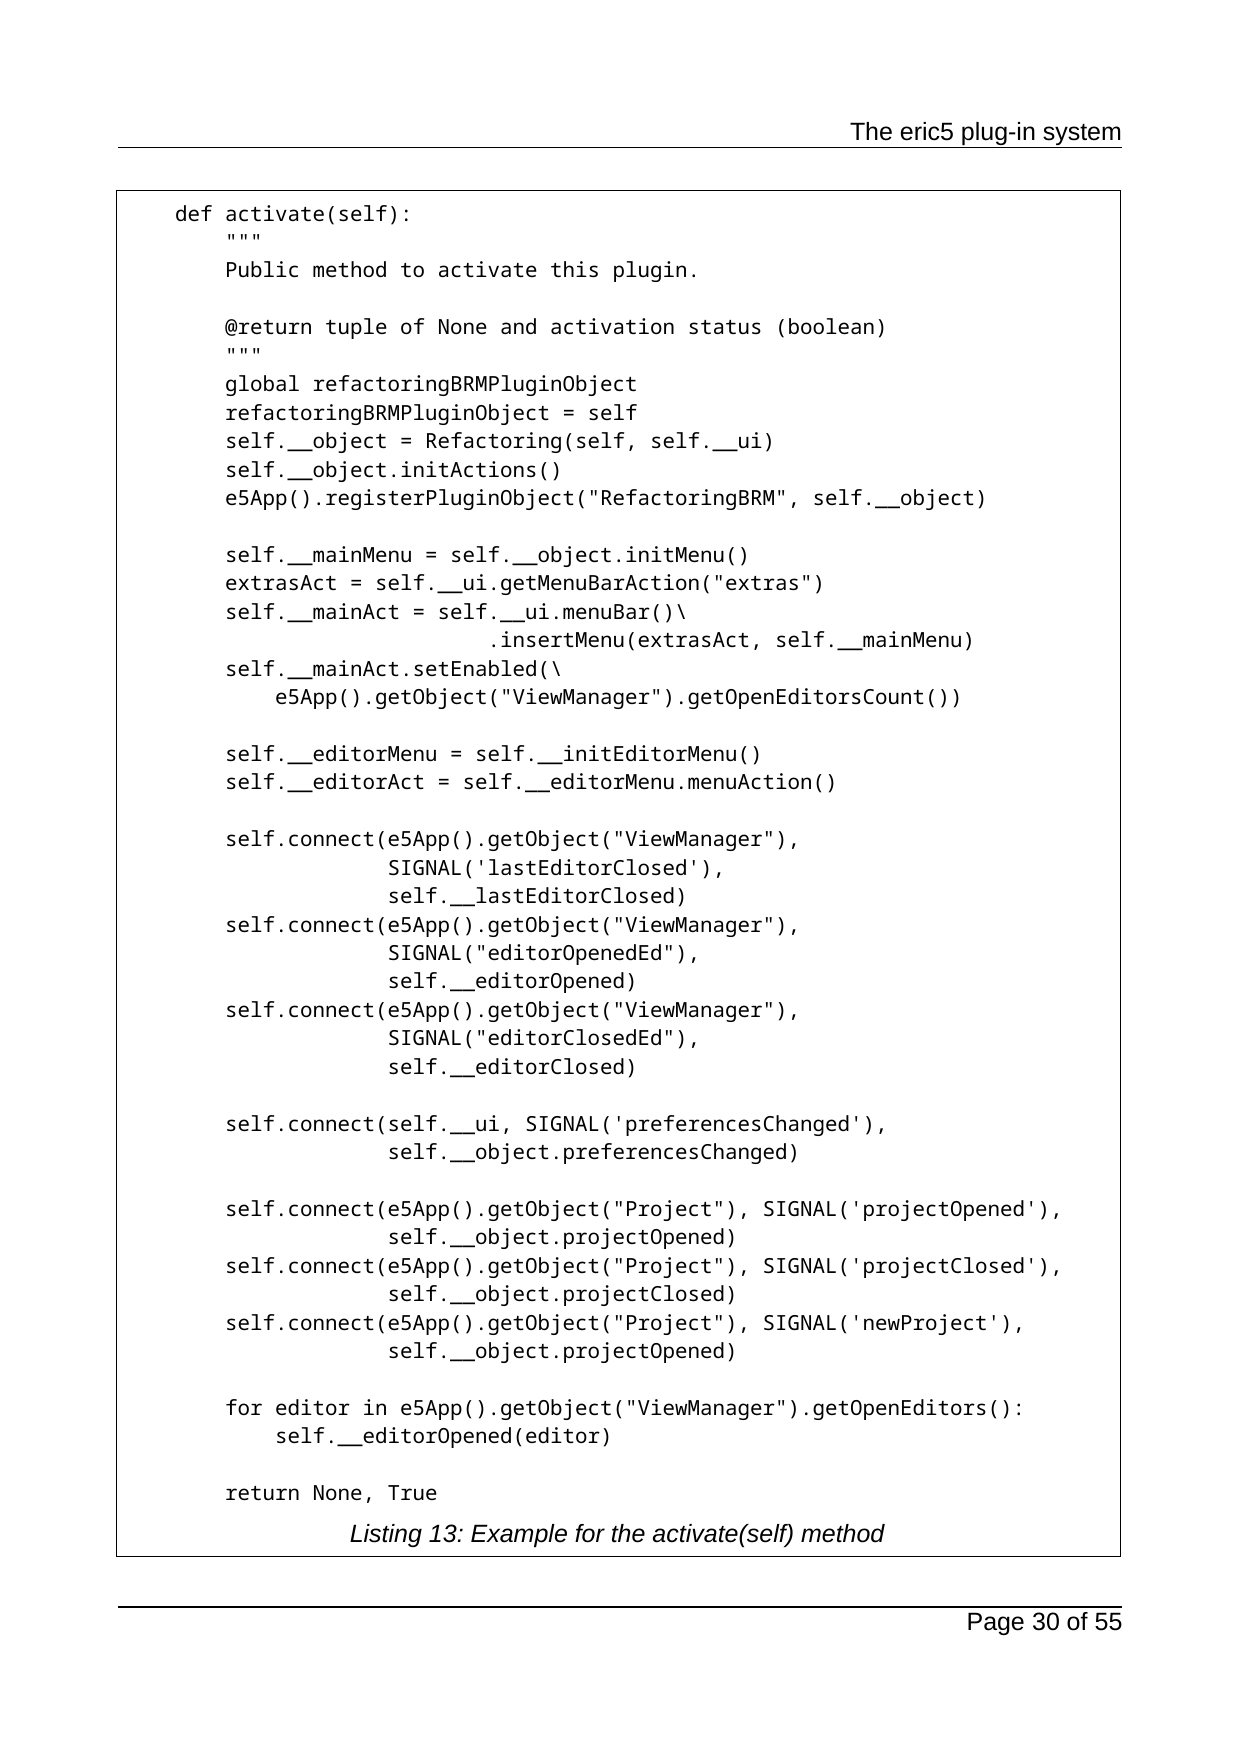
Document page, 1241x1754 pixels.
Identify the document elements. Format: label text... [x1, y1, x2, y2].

list self.__mainAct.setEnabled(\ [125, 654, 1112, 682]
list e5App().registerPluginObject("RefactoringBRM", self.__object) [125, 483, 1112, 512]
list Public method to activate this plugin. [125, 256, 1112, 284]
list self.__editorAct = self.__editorMenu.menuAction() [125, 767, 1112, 796]
list self.__lastEditorClosed) [125, 881, 1112, 910]
list self.connect(e5App().getObject("ViewManager"), [125, 995, 1112, 1023]
list self.__mainAct = self.__ui.menuBar()\ [125, 597, 1112, 625]
list self.__object.preferencesChanged) [125, 1137, 1112, 1166]
list self.connect(e5App().getObject("Project"), SIGNAL('newProject'), [125, 1308, 1112, 1336]
list .insertMenu(extrasAct, self.__mainMenu) [125, 625, 1112, 654]
list extrasAct = self.__ui.getMenuBarAction("extras") [125, 568, 1112, 597]
list SIGNAL("editorClosedEd"), [125, 1023, 1112, 1052]
list self.__object.projectOpened) [125, 1336, 1112, 1365]
list self.connect(self.__ui, SIGNAL('preferencesChanged'), [125, 1109, 1112, 1137]
list self.connect(e5App().getObject("ViewManager"), [125, 910, 1112, 938]
list Listing 13: Example for the activate(self) method [125, 1519, 1112, 1547]
list self.connect(e5App().getObject("Project"), SIGNAL('projectOpened'), [125, 1194, 1112, 1222]
list @return tuple of None and activation status (boolean) [125, 312, 1112, 341]
list self.__object.projectClosed) [125, 1279, 1112, 1308]
list self.__object = Refactoring(self, self.__ui) [125, 426, 1112, 455]
list self.__editorOpened) [125, 967, 1112, 995]
list e5App().getObject("ViewManager").getOpenEditorsCount()) [125, 682, 1112, 711]
list """ [125, 227, 1112, 256]
list return None, True [125, 1478, 1112, 1507]
list self.connect(e5App().getObject("ViewManager"), [125, 824, 1112, 853]
list """ [125, 341, 1112, 369]
list refactoringBRMPluginObject = self [125, 398, 1112, 426]
list self.__editorMenu = self.__initEditorMenu() [125, 739, 1112, 767]
list self.__editorOpened(editor) [125, 1422, 1112, 1450]
list self.connect(e5App().getObject("Project"), SIGNAL('projectClosed'), [125, 1251, 1112, 1279]
list self.__mainMenu = self.__object.initMenu() [125, 540, 1112, 568]
list for editor in e5App().getObject("ViewManager").getOpenEditors(): [125, 1393, 1112, 1422]
list def activate(self): [125, 199, 1112, 227]
text [117, 191, 1120, 1556]
list self.__object.projectOpened) [125, 1222, 1112, 1251]
list global refactoringBRMPluginObject [125, 369, 1112, 398]
list SIGNAL("editorOpenedEd"), [125, 938, 1112, 967]
list self.__object.initActions() [125, 455, 1112, 483]
list SIGNAL('lastEditorClosed'), [125, 853, 1112, 881]
list self.__editorClosed) [125, 1052, 1112, 1080]
